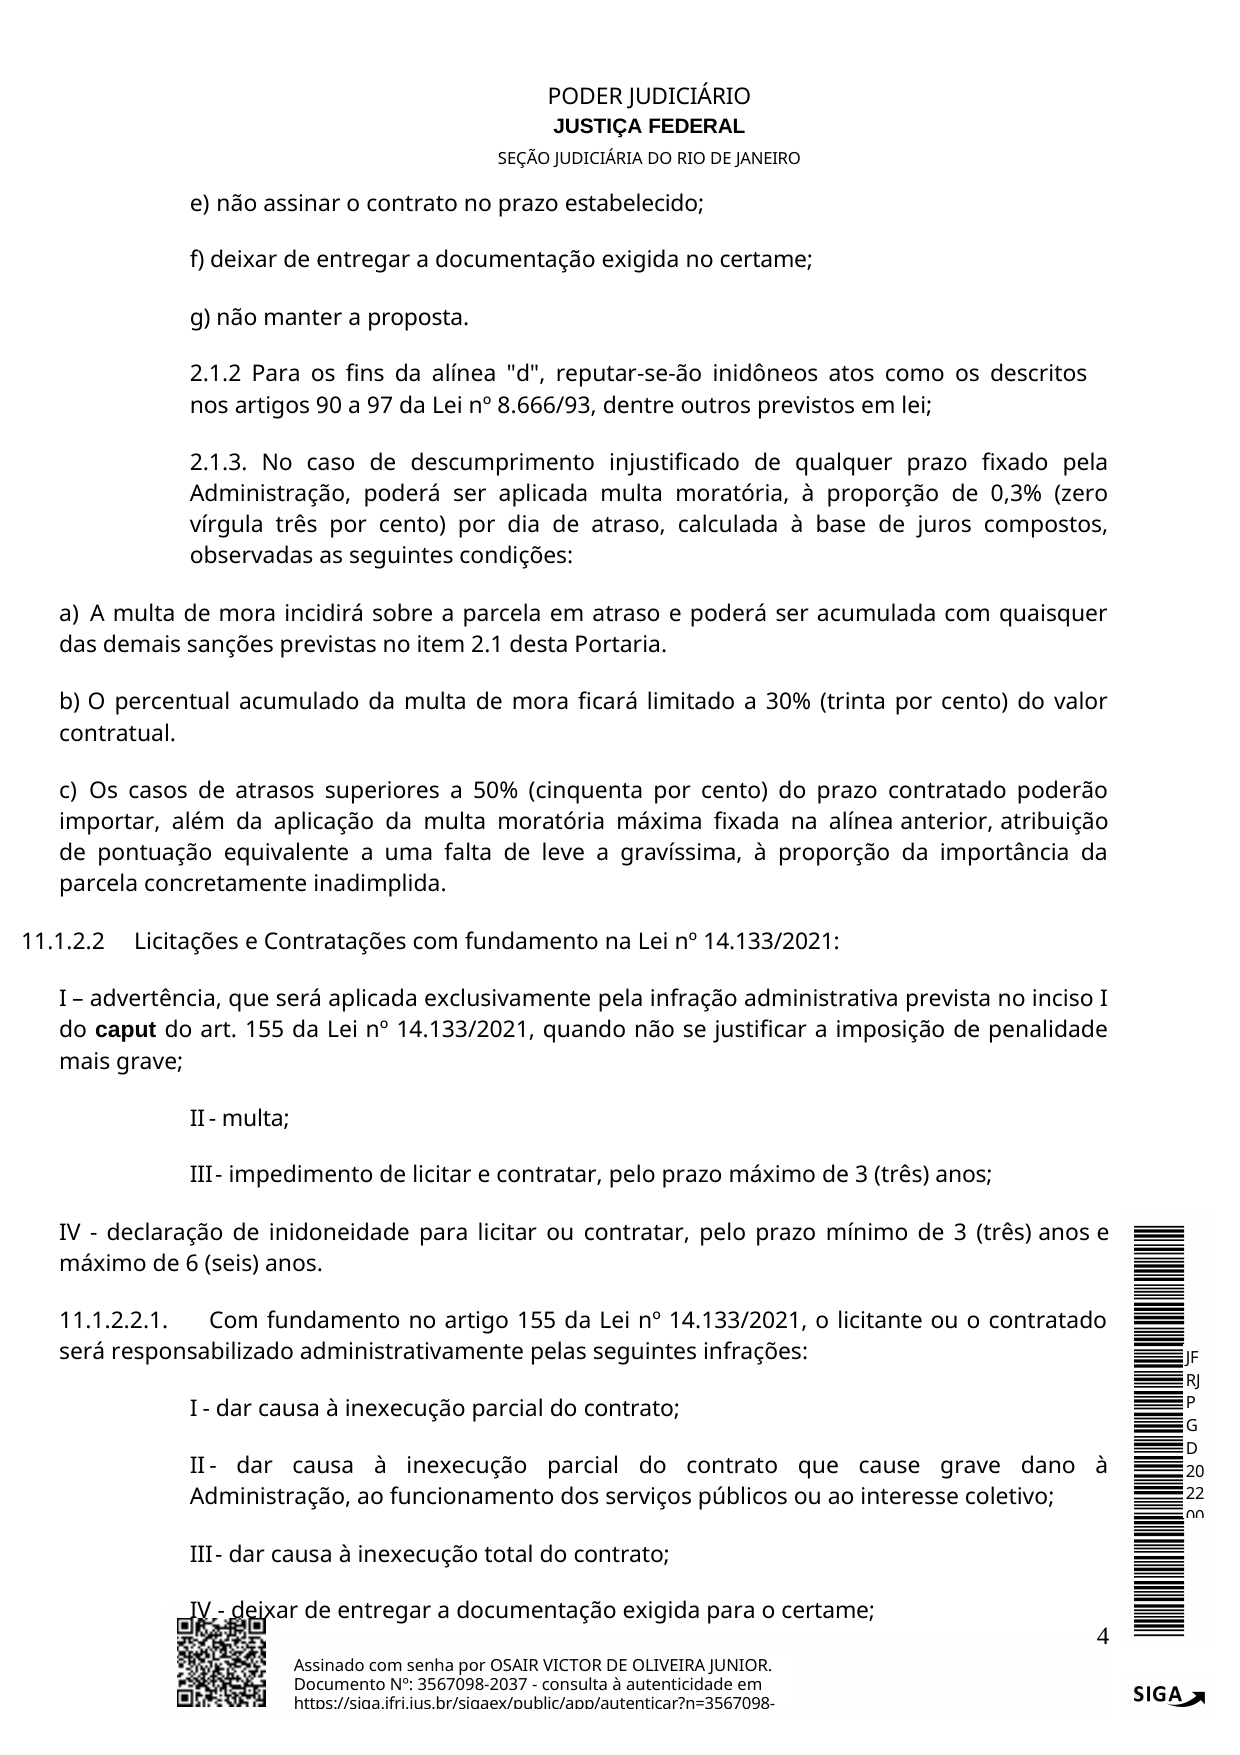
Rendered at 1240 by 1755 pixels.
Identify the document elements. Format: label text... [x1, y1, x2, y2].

list Com fundamento no artigo 155 da Lei nº 14.133/2021, o licitante ou o contratado será responsabilizado administrativamente pelas seguintes infrações: [59, 1304, 1109, 1366]
subtitle [1183, 1344, 1206, 1518]
subtitle JUSTIÇA FEDERAL [118, 114, 1181, 138]
text SEÇÃO JUDICIÁRIA DO RIO DE JANEIRO [118, 146, 1181, 169]
list Licitações e Contratações com fundamento na Lei nº 14.133/2021: [21, 924, 1181, 956]
text 2.1.3. No caso de descumprimento injustificado de qualquer prazo fixado pela Administração, poderá ser aplicada multa moratória, à proporção de 0,3% (zero vírgula três por cento) por dia de atraso, calculada à base de juros compostos, observadas as seguintes condições: [189, 446, 1109, 571]
list - dar causa à inexecução parcial do contrato que cause grave dano à Administração, ao funcionamento dos serviços públicos ou ao interesse coletivo; [189, 1449, 1109, 1512]
list - dar causa à inexecução total do contrato; [189, 1537, 1122, 1569]
list - multa; [189, 1101, 1181, 1133]
list A multa de mora incidirá sobre a parcela em atraso e poderá ser acumulada com quaisquer das demais sanções previstas no item 2.1 desta Portaria. [59, 597, 1109, 659]
text JFRJPGD202200034A [1186, 1346, 1206, 1518]
list - dar causa à inexecução parcial do contrato; [189, 1392, 1122, 1423]
list - deixar de entregar a documentação exigida para o certame; [189, 1594, 1122, 1626]
list deixar de entregar a documentação exigida no certame; [189, 243, 1181, 275]
list não assinar o contrato no prazo estabelecido; [189, 186, 1181, 218]
text 2.1.2 Para os fins da alínea "d", reputar-se-ão inidôneos atos como os descritos nos artigos 90 a 97 da Lei nº 8.666/93, dentre outros previstos em lei; [189, 357, 1134, 420]
list – advertência, que será aplicada exclusivamente pela infração administrativa prevista no inciso I do caput do art. 155 da Lei nº 14.133/2021, quando não se justificar a imposição de penalidade mais grave; [59, 982, 1109, 1076]
list O percentual acumulado da multa de mora ficará limitado a 30% (trinta por cento) do valor contratual. [59, 685, 1109, 748]
list Os casos de atrasos superiores a 50% (cinquenta por cento) do prazo contratado poderão importar, além da aplicação da multa moratória máxima fixada na alínea anterior, atribuição de pontuação equivalente a uma falta de leve a gravíssima, à proporção da importância da parcela concretamente inadimplida. [59, 773, 1109, 898]
list - declaração de inidoneidade para licitar ou contratar, pelo prazo mínimo de 3 (três) anos e máximo de 6 (seis) anos. [59, 1215, 1109, 1278]
subtitle PODER JUDICIÁRIO [118, 79, 1181, 111]
list - impedimento de licitar e contratar, pelo prazo máximo de 3 (três) anos; [189, 1158, 1181, 1190]
list não manter a proposta. [189, 300, 1181, 332]
